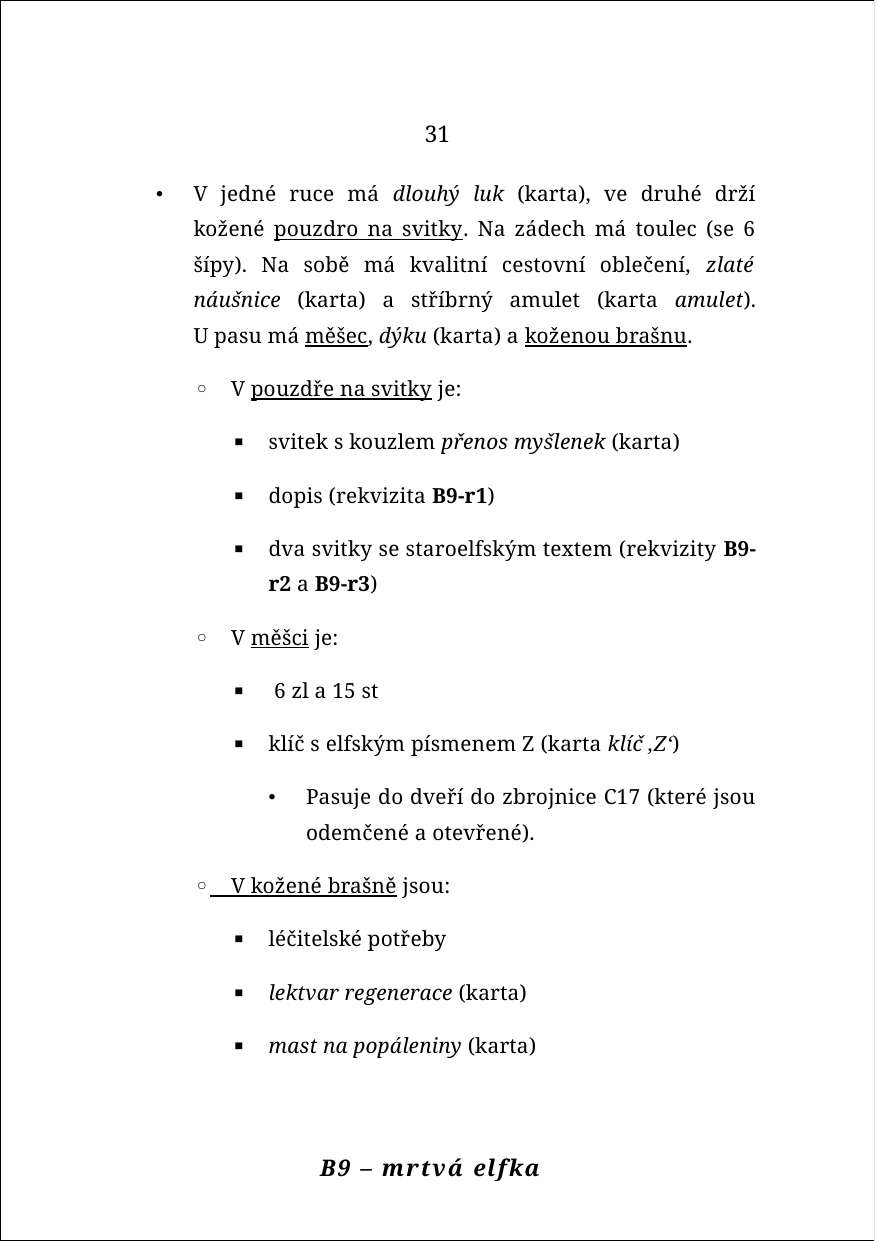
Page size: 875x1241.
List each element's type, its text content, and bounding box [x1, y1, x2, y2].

list V⁠ jedné ruce má dlouhý luk (karta), ve druhé drží kožené pouzdro na svitky. Na zádech má toulec (se 6 šípy). Na sobě má kvalitní cestovní oblečení, zlaté náušnice (karta) a⁠ stříbrný amulet (karta amulet). U⁠ pasu má měšec, dýku (karta) a⁠ koženou brašnu. [156, 179, 756, 349]
list Pasuje do dveří do zbrojnice C17 (které jsou odemčené a⁠ otevřené). [268, 782, 756, 846]
list dva svitky se staroelfským textem (rekvizity B9-r2 a⁠ B9-r3) [231, 534, 756, 598]
list V⁠ pouzdře na svitky je: [193, 374, 756, 403]
list mast na popáleniny (karta) [231, 1031, 756, 1059]
list dopis (rekvizita B9-r1) [231, 481, 756, 509]
list svitek s⁠ kouzlem přenos myšlenek (karta) [231, 427, 756, 456]
list léčitelské potřeby [231, 924, 756, 953]
list 6 zl a⁠ 15 st [231, 676, 756, 704]
list lektvar regenerace (karta) [231, 978, 756, 1006]
list V⁠ kožené brašně jsou: [193, 871, 756, 899]
list klíč s⁠ elfským písmenem Z⁠ (karta klíč ‚Z‘) [231, 729, 756, 758]
list V⁠ měšci je: [193, 623, 756, 651]
